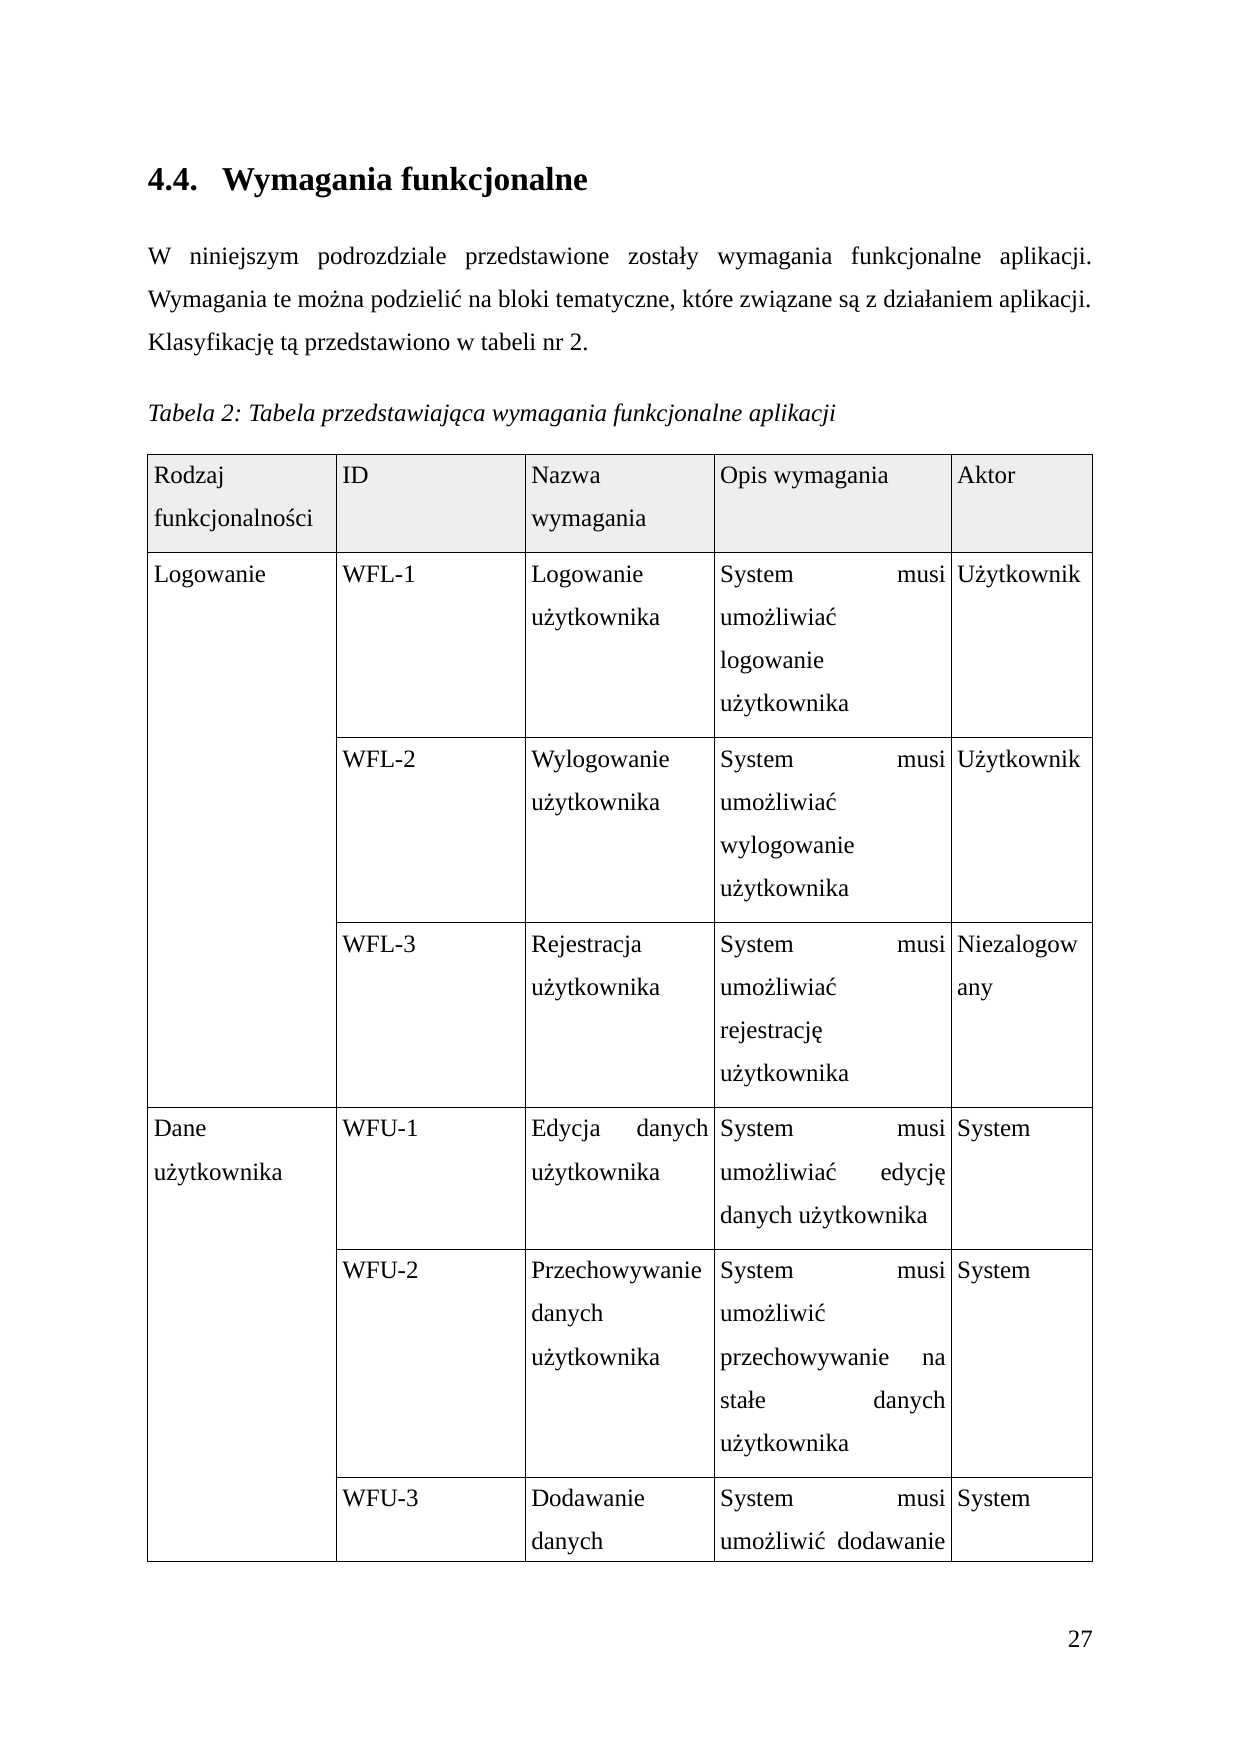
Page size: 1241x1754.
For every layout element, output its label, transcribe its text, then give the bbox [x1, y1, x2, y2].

table_cell System musi umożliwiać wylogowanie użytkownika [715, 738, 951, 922]
table_cell Edycja danych użytkownika [526, 1108, 714, 1248]
table_cell System [952, 1478, 1092, 1561]
table_cell WFL-2 [337, 738, 525, 922]
table_cell Wylogowanie użytkownika [526, 738, 714, 922]
table_cell System musi umożliwić przechowywanie na stałe danych użytkownika [715, 1250, 951, 1477]
table_cell Niezalogowany [952, 923, 1092, 1107]
table_cell System musi umożliwiać logowanie użytkownika [715, 553, 951, 737]
table_cell System [952, 1250, 1092, 1477]
table_cell Przechowywanie danych użytkownika [526, 1250, 714, 1477]
table_header Opis wymagania [715, 455, 951, 552]
table_cell Dodawanie danych [526, 1478, 714, 1561]
table_cell System musi umożliwiać edycję danych użytkownika [715, 1108, 951, 1248]
table_header Aktor [952, 455, 1092, 552]
table_header ID [337, 455, 525, 552]
table_cell System [952, 1108, 1092, 1248]
table_cell WFU-2 [337, 1250, 525, 1477]
table_cell Logowanie [148, 553, 336, 1107]
table_cell Logowanie użytkownika [526, 553, 714, 737]
table_cell WFL-1 [337, 553, 525, 737]
table_cell Rejestracja użytkownika [526, 923, 714, 1107]
table_cell System musi umożliwiać rejestrację użytkownika [715, 923, 951, 1107]
text Tabela 2: Tabela przedstawiająca wymagania funkcjonalne aplikacji [148, 398, 1092, 427]
table_cell WFU-3 [337, 1478, 525, 1561]
table_cell Użytkownik [952, 553, 1092, 737]
subtitle Wymagania funkcjonalne [148, 159, 1092, 198]
table_cell Dane użytkownika [148, 1108, 336, 1561]
table_header Nazwa wymagania [526, 455, 714, 552]
table_cell WFL-3 [337, 923, 525, 1107]
table_cell System musi umożliwić dodawanie [715, 1478, 951, 1561]
text W niniejszym podrozdziale przedstawione zostały wymagania funkcjonalne aplikacji. Wymagania te można podzielić na bloki tematyczne, które związane są z działaniem aplikacji. Klasyfikację tą przedstawiono w tabeli nr 2. [148, 241, 1092, 356]
table_header Rodzaj funkcjonalności [148, 455, 336, 552]
table_cell Użytkownik [952, 738, 1092, 922]
table_cell WFU-1 [337, 1108, 525, 1248]
